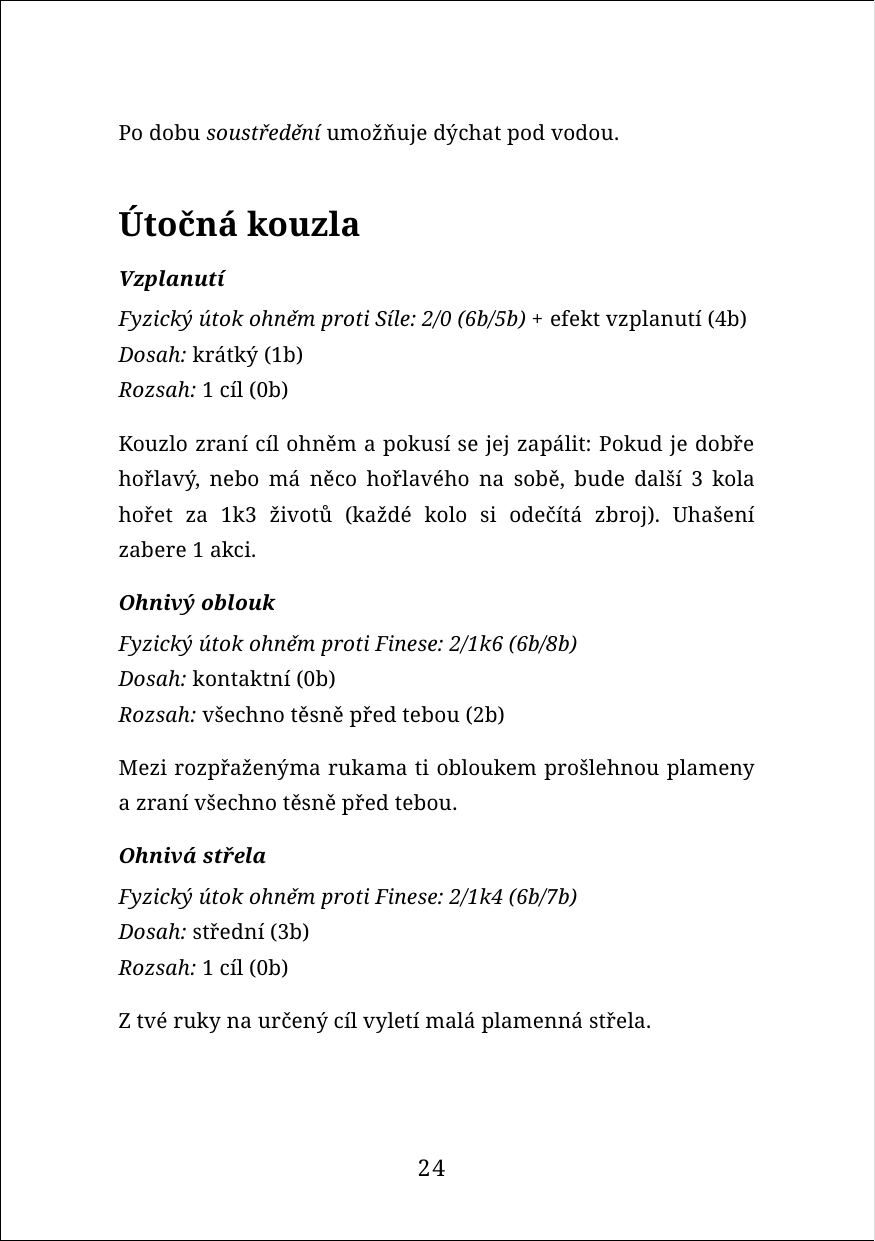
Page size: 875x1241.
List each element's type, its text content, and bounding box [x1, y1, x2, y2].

text Fyzický útok ohněm proti Finese: 2/1k4 (6b/7b) Dosah: střední (3b) Rozsah: 1 cíl (0b) [118, 882, 756, 981]
subtitle Ohnivý oblouk [118, 588, 756, 617]
text Z tvé ruky na určený cíl vyletí malá plamenná střela. [118, 1006, 756, 1034]
text Fyzický útok ohněm proti Síle: 2/0 (6b/5b) + efekt vzplanutí (4b) Dosah: krátký (1b) Rozsah: 1 cíl (0b) [118, 304, 756, 404]
subtitle Ohnivá střela [118, 842, 756, 870]
subtitle Vzplanutí [118, 264, 756, 293]
text Po dobu soustředění umožňuje dýchat pod vodou. [118, 118, 756, 147]
text Mezi rozpřaženýma rukama ti obloukem prošlehnou plameny a zraní všechno těsně před tebou. [118, 753, 756, 817]
subtitle Útočná kouzla [118, 201, 756, 246]
text Fyzický útok ohněm proti Finese: 2/1k6 (6b/8b) Dosah: kontaktní (0b) Rozsah: všechno těsně před tebou (2b) [118, 629, 756, 728]
text Kouzlo zraní cíl ohněm a pokusí se jej zapálit: Pokud je dobře hořlavý, nebo má něco hořlavého na sobě, bude další 3 kola hořet za 1k3 životů (každé kolo si odečítá zbroj). Uhašení zabere 1 akci. [118, 429, 756, 564]
